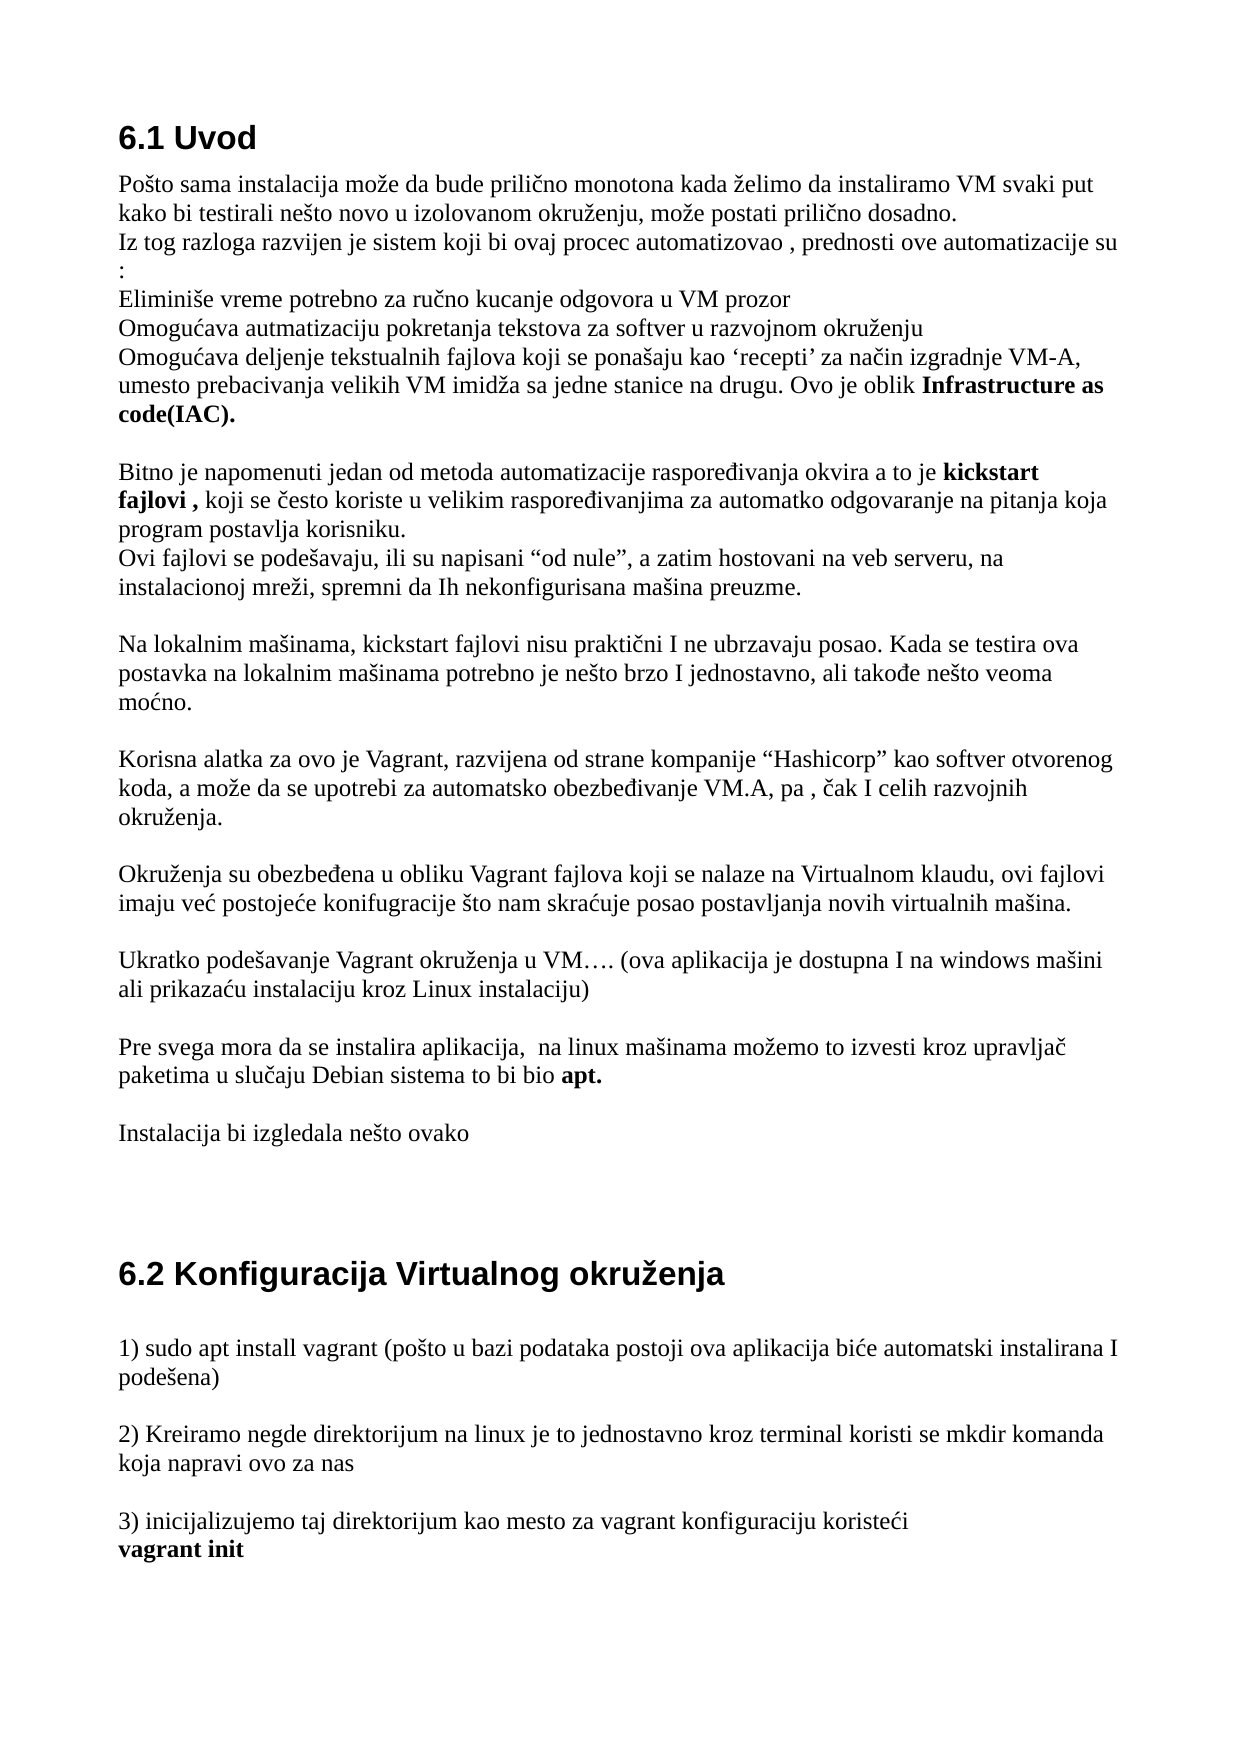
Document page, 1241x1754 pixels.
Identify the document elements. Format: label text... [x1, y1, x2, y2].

text Bitno je napomenuti jedan od metoda automatizacije raspoređivanja okvira a to je kickstart fajlovi , koji se često koriste u velikim raspoređivanjima za automatko odgovaranje na pitanja koja program postavlja korisniku. [118, 457, 1122, 543]
text Korisna alatka za ovo je Vagrant, razvijena od strane kompanije “Hashicorp” kao softver otvorenog koda, a može da se upotrebi za automatsko obezbeđivanje VM.A, pa , čak I celih razvojnih okruženja. [118, 744, 1122, 830]
subtitle 6.1 Uvod [118, 118, 1122, 157]
text 2) Kreiramo negde direktorijum na linux je to jednostavno kroz terminal koristi se mkdir komanda koja napravi ovo za nas [118, 1419, 1122, 1477]
text Na lokalnim mašinama, kickstart fajlovi nisu praktični I ne ubrzavaju posao. Kada se testira ova postavka na lokalnim mašinama potrebno je nešto brzo I jednostavno, ali takođe nešto veoma moćno. [118, 629, 1122, 715]
subtitle 6.2 Konfiguracija Virtualnog okruženja [118, 1254, 1122, 1292]
text Instalacija bi izgledala nešto ovako [118, 1118, 1122, 1147]
text Pre svega mora da se instalira aplikacija, na linux mašinama možemo to izvesti kroz upravljač paketima u slučaju Debian sistema to bi bio apt. [118, 1032, 1122, 1089]
text Omogućava autmatizaciju pokretanja tekstova za softver u razvojnom okruženju [118, 313, 1122, 342]
text Omogućava deljenje tekstualnih fajlova koji se ponašaju kao ‘recepti’ za način izgradnje VM-A, umesto prebacivanja velikih VM imidža sa jedne stanice na drugu. Ovo je oblik Infrastructure as code(IAC). [118, 342, 1122, 428]
text Eliminiše vreme potrebno za ručno kucanje odgovora u VM prozor [118, 284, 1122, 313]
text Iz tog razloga razvijen je sistem koji bi ovaj procec automatizovao , prednosti ove automatizacije su : [118, 227, 1122, 284]
text 1) sudo apt install vagrant (pošto u bazi podataka postoji ova aplikacija biće automatski instalirana I podešena) [118, 1333, 1122, 1391]
text Okruženja su obezbeđena u obliku Vagrant fajlova koji se nalaze na Virtualnom klaudu, ovi fajlovi imaju već postojeće konifugracije što nam skraćuje posao postavljanja novih virtualnih mašina. [118, 859, 1122, 917]
text vagrant init [118, 1534, 1122, 1563]
text 3) inicijalizujemo taj direktorijum kao mesto za vagrant konfiguraciju koristeći [118, 1506, 1122, 1534]
text Pošto sama instalacija može da bude prilično monotona kada želimo da instaliramo VM svaki put kako bi testirali nešto novo u izolovanom okruženju, može postati prilično dosadno. [118, 169, 1122, 227]
text Ukratko podešavanje Vagrant okruženja u VM…. (ova aplikacija je dostupna I na windows mašini ali prikazaću instalaciju kroz Linux instalaciju) [118, 945, 1122, 1003]
text Ovi fajlovi se podešavaju, ili su napisani “od nule”, a zatim hostovani na veb serveru, na instalacionoj mreži, spremni da Ih nekonfigurisana mašina preuzme. [118, 543, 1122, 600]
